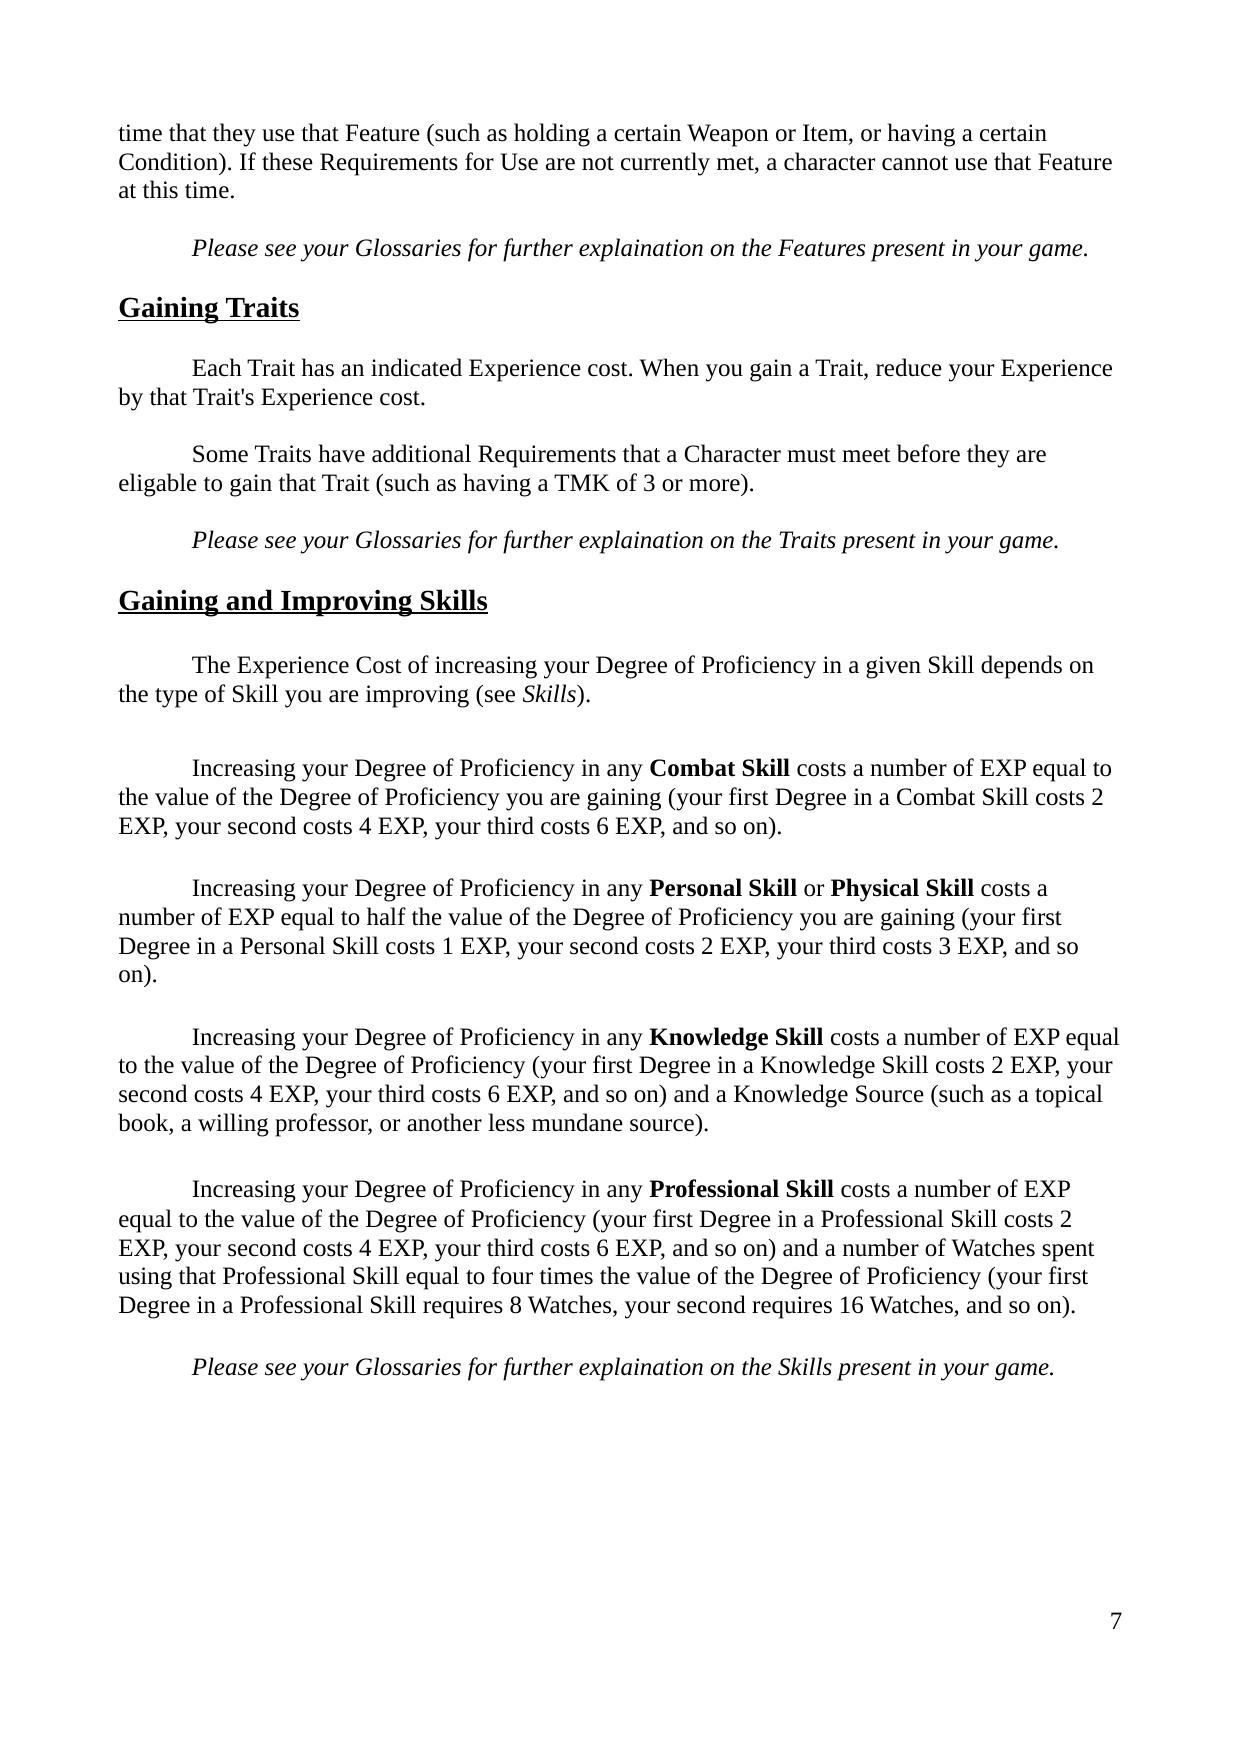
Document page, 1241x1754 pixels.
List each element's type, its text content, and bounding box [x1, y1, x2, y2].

text time that they use that Feature (such as holding a certain Weapon or Item, or having a certain Condition). If these Requirements for Use are not currently met, a character cannot use that Feature at this time. [118, 118, 1122, 204]
text Please see your Glossaries for further explaination on the Features present in your game. [118, 233, 1122, 262]
text Please see your Glossaries for further explaination on the Traits present in your game. [118, 525, 1122, 554]
text The Experience Cost of increasing your Degree of Proficiency in a given Skill depends on the type of Skill you are improving (see Skills). [118, 650, 1122, 707]
text Increasing your Degree of Proficiency in any Knowledge Skill costs a number of EXP equal to the value of the Degree of Proficiency (your first Degree in a Knowledge Skill costs 2 EXP, your second costs 4 EXP, your third costs 6 EXP, and so on) and a Knowledge Source (such as a topical book, a willing professor, or another less mundane source). [118, 1022, 1122, 1137]
text Please see your Glossaries for further explaination on the Skills present in your game. [118, 1352, 1122, 1381]
text Increasing your Degree of Proficiency in any Professional Skill costs a number of EXP equal to the value of the Degree of Proficiency (your first Degree in a Professional Skill costs 2 EXP, your second costs 4 EXP, your third costs 6 EXP, and so on) and a number of Watches spent using that Professional Skill equal to four times the value of the Degree of Proficiency (your first Degree in a Professional Skill requires 8 Watches, your second requires 16 Watches, and so on). [118, 1170, 1122, 1319]
text Each Trait has an indicated Experience cost. When you gain a Trait, reduce your Experience by that Trait's Experience cost. [118, 353, 1122, 410]
text Some Traits have additional Requirements that a Character must meet before they are eligable to gain that Trait (such as having a TMK of 3 or more). [118, 439, 1122, 497]
text Increasing your Degree of Proficiency in any Combat Skill costs a number of EXP equal to the value of the Degree of Proficiency you are gaining (your first Degree in a Combat Skill costs 2 EXP, your second costs 4 EXP, your third costs 6 EXP, and so on). [118, 753, 1122, 840]
text Gaining Traits [118, 291, 1122, 324]
text Increasing your Degree of Proficiency in any Personal Skill or Physical Skill costs a number of EXP equal to half the value of the Degree of Proficiency you are gaining (your first Degree in a Personal Skill costs 1 EXP, your second costs 2 EXP, your third costs 3 EXP, and so on). [118, 873, 1122, 988]
text Gaining and Improving Skills [118, 583, 1122, 650]
